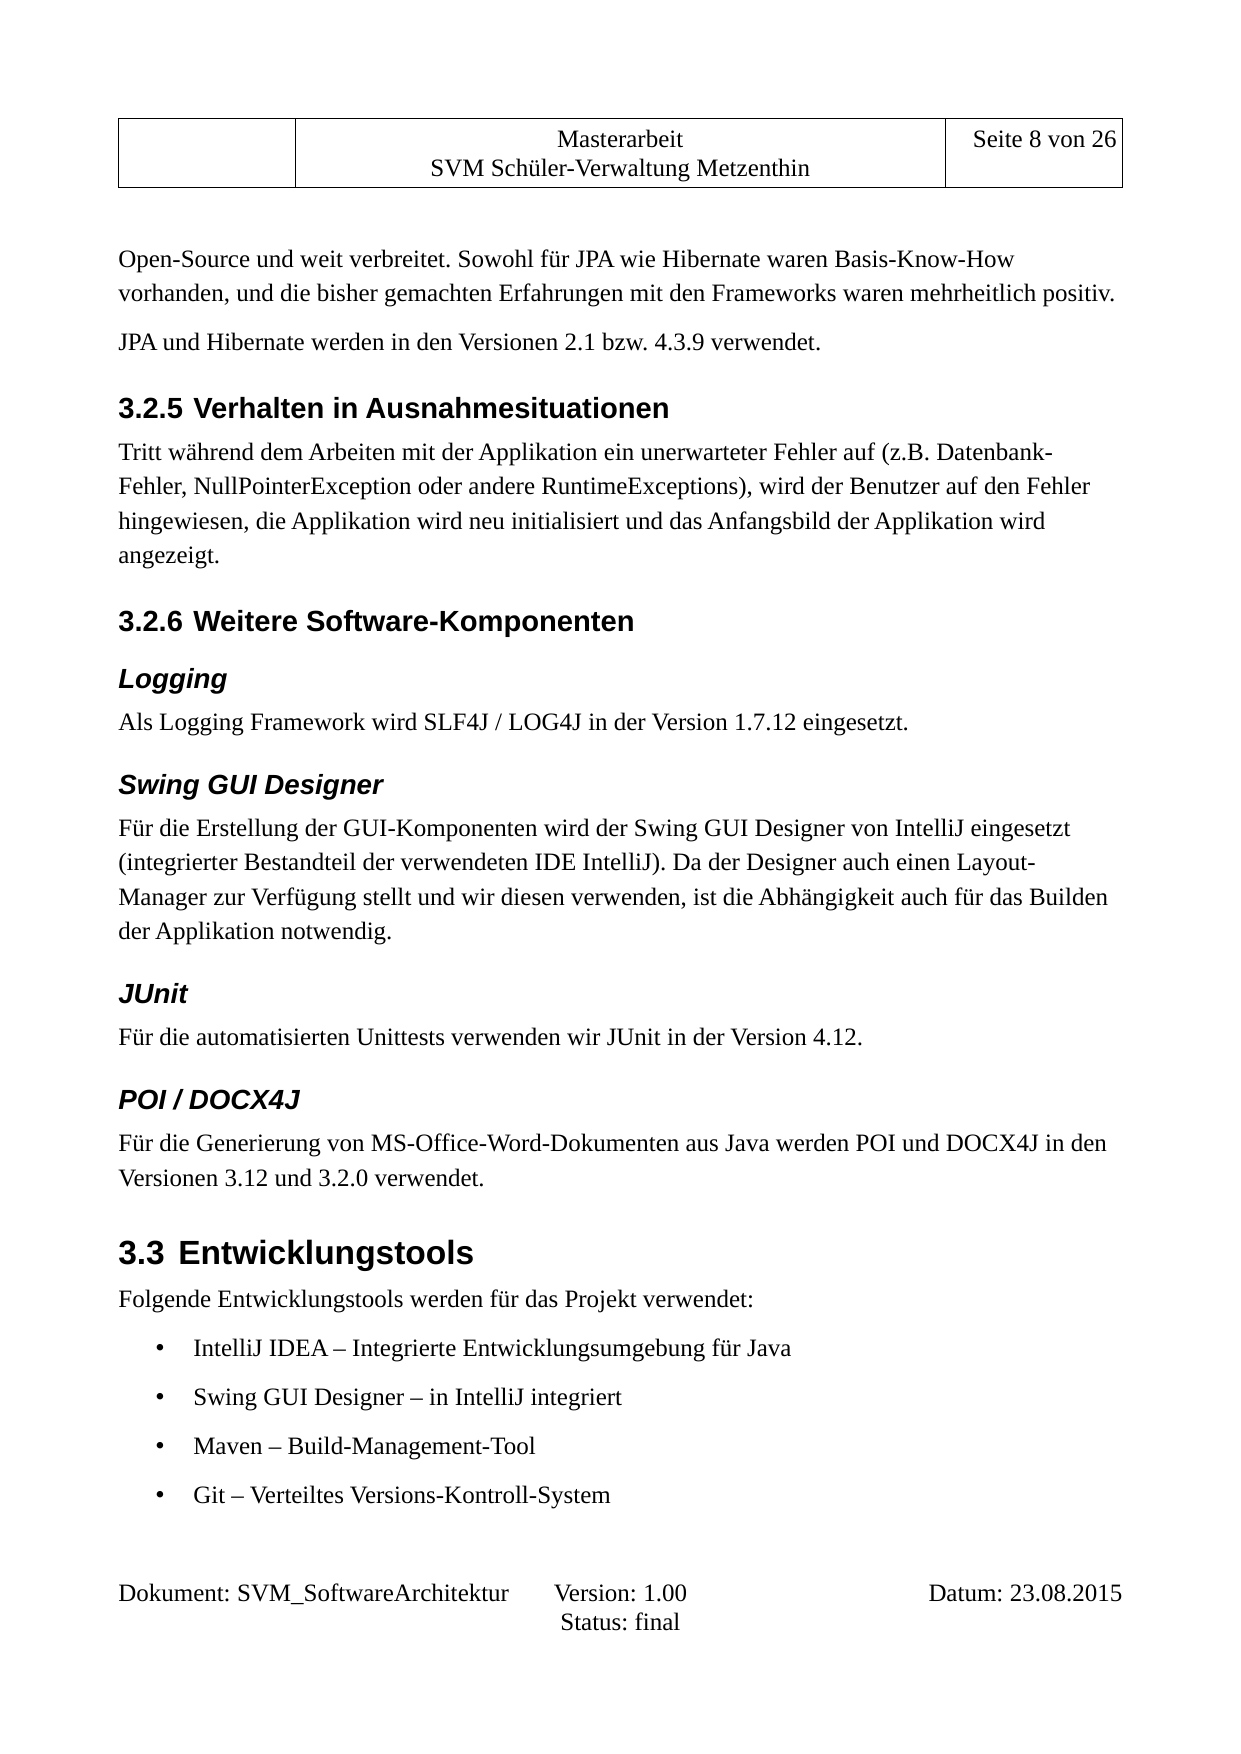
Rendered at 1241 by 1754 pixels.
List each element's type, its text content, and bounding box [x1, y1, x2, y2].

list Maven – Build-Management-Tool [156, 1431, 1122, 1459]
subtitle Swing GUI Designer [118, 768, 1122, 800]
text Als Logging Framework wird SLF4J / LOG4J in der Version 1.7.12 eingesetzt. [118, 707, 1122, 736]
subtitle Verhalten in Ausnahmesituationen [118, 391, 1122, 424]
text Für die Generierung von MS-Office-Word-Dokumenten aus Java werden POI und DOCX4J in den Versionen 3.12 und 3.2.0 verwendet. [118, 1128, 1122, 1191]
subtitle JUnit [118, 978, 1122, 1010]
list IntelliJ IDEA – Integrierte Entwicklungsumgebung für Java [156, 1333, 1122, 1361]
subtitle Entwicklungstools [118, 1232, 1122, 1271]
text Open-Source und weit verbreitet. Sowohl für JPA wie Hibernate waren Basis-Know-How vorhanden, und die bisher gemachten Erfahrungen mit den Frameworks waren mehrheitlich positiv. [118, 244, 1122, 307]
subtitle Logging [118, 662, 1122, 694]
text Für die automatisierten Unittests verwenden wir JUnit in der Version 4.12. [118, 1022, 1122, 1051]
subtitle POI / DOCX4J [118, 1084, 1122, 1116]
list Swing GUI Designer – in IntelliJ integriert [156, 1382, 1122, 1411]
list Git – Verteiltes Versions-Kontroll-System [156, 1480, 1122, 1509]
text Tritt während dem Arbeiten mit der Applikation ein unerwarteter Fehler auf (z.B. Datenbank-Fehler, NullPointerException oder andere RuntimeExceptions), wird der Benutzer auf den Fehler hingewiesen, die Applikation wird neu initialisiert und das Anfangsbild der Applikation wird angezeigt. [118, 437, 1122, 569]
text JPA und Hibernate werden in den Versionen 2.1 bzw. 4.3.9 verwendet. [118, 327, 1122, 356]
text Folgende Entwicklungstools werden für das Projekt verwendet: [118, 1284, 1122, 1312]
subtitle Weitere Software-Komponenten [118, 604, 1122, 637]
text Für die Erstellung der GUI-Komponenten wird der Swing GUI Designer von IntelliJ eingesetzt (integrierter Bestandteil der verwendeten IDE IntelliJ). Da der Designer auch einen Layout-Manager zur Verfügung stellt und wir diesen verwenden, ist die Abhängigkeit auch für das Builden der Applikation notwendig. [118, 813, 1122, 945]
